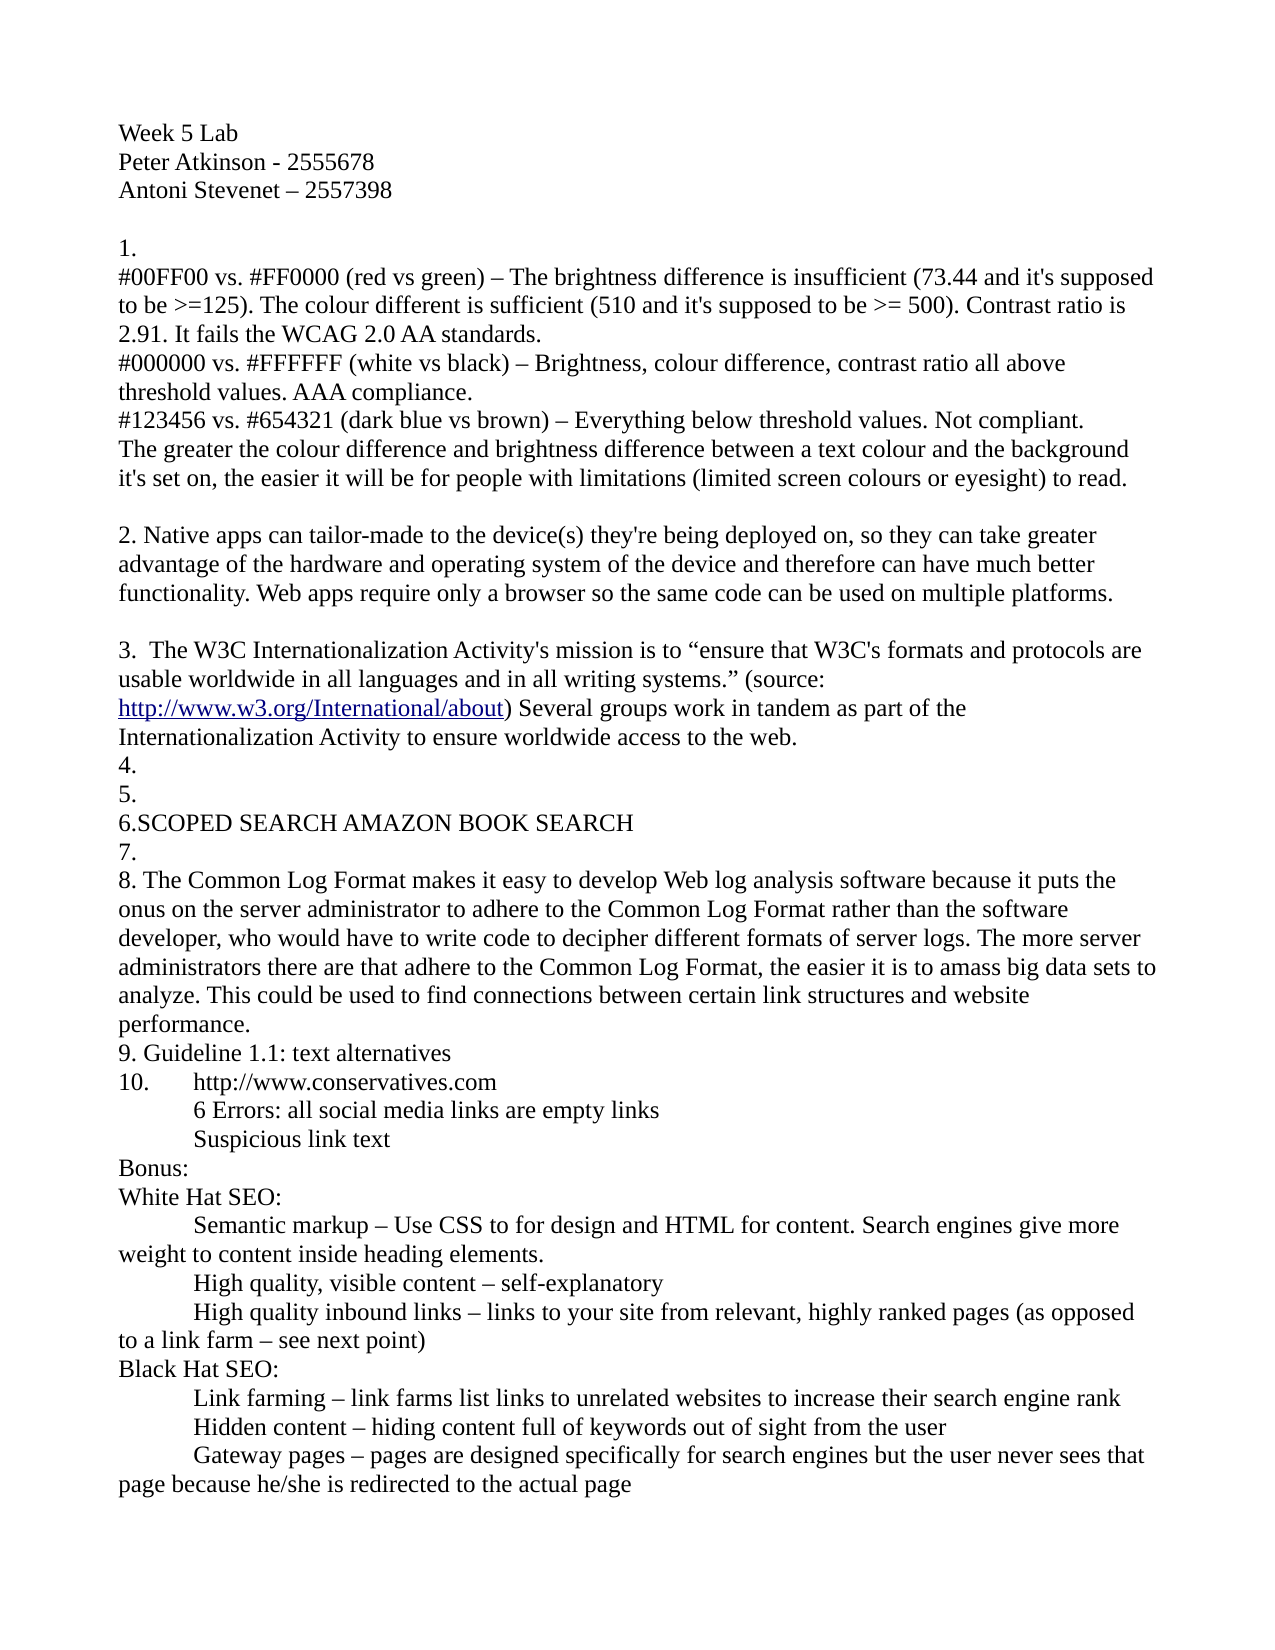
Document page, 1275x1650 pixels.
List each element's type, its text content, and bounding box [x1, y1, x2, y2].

text 3. The W3C Internationalization Activity's mission is to “ensure that W3C's formats and protocols are usable worldwide in all languages and in all writing systems.” (source: http://www.w3.org/International/about) Several groups work in tandem as part of the Internationalization Activity to ensure worldwide access to the web. [118, 636, 1157, 751]
text Suspicious link text [118, 1124, 1157, 1153]
text Semantic markup – Use CSS to for design and HTML for content. Search engines give more weight to content inside heading elements. [118, 1211, 1157, 1268]
text Antoni Stevenet – 2557398 [118, 176, 1157, 204]
text 7. [118, 837, 1157, 866]
text 2. Native apps can tailor-made to the device(s) they're being deployed on, so they can take greater advantage of the hardware and operating system of the device and therefore can have much better functionality. Web apps require only a browser so the same code can be used on multiple platforms. [118, 521, 1157, 607]
text Peter Atkinson - 2555678 [118, 147, 1157, 176]
text Week 5 Lab [118, 118, 1157, 147]
text Bonus: [118, 1153, 1157, 1182]
text Hidden content – hiding content full of keywords out of sight from the user [118, 1412, 1157, 1441]
text White Hat SEO: [118, 1182, 1157, 1211]
text High quality inbound links – links to your site from relevant, highly ranked pages (as opposed to a link farm – see next point) [118, 1297, 1157, 1354]
text #123456 vs. #654321 (dark blue vs brown) – Everything below threshold values. Not compliant. [118, 406, 1157, 434]
text 1. [118, 233, 1157, 262]
text High quality, visible content – self-explanatory [118, 1268, 1157, 1297]
text Gateway pages – pages are designed specifically for search engines but the user never sees that page because he/she is redirected to the actual page [118, 1441, 1157, 1498]
text 8. The Common Log Format makes it easy to develop Web log analysis software because it puts the onus on the server administrator to adhere to the Common Log Format rather than the software developer, who would have to write code to decipher different formats of server logs. The more server administrators there are that adhere to the Common Log Format, the easier it is to amass big data sets to analyze. This could be used to find connections between certain link structures and website performance. [118, 866, 1157, 1038]
text The greater the colour difference and brightness difference between a text colour and the background it's set on, the easier it will be for people with limitations (limited screen colours or eyesight) to read. [118, 434, 1157, 492]
text #00FF00 vs. #FF0000 (red vs green) – The brightness difference is insufficient (73.44 and it's supposed to be >=125). The colour different is sufficient (510 and it's supposed to be >= 500). Contrast ratio is 2.91. It fails the WCAG 2.0 AA standards. [118, 262, 1157, 348]
text 9. Guideline 1.1: text alternatives [118, 1038, 1157, 1067]
text 6 Errors: all social media links are empty links [118, 1096, 1157, 1124]
text Black Hat SEO: [118, 1354, 1157, 1383]
text #000000 vs. #FFFFFF (white vs black) – Brightness, colour difference, contrast ratio all above threshold values. AAA compliance. [118, 348, 1157, 406]
text Link farming – link farms list links to unrelated websites to increase their search engine rank [118, 1383, 1157, 1412]
text 5. [118, 779, 1157, 808]
text 4. [118, 751, 1157, 779]
text 6.SCOPED SEARCH AMAZON BOOK SEARCH [118, 808, 1157, 837]
text 10. http://www.conservatives.com [118, 1067, 1157, 1096]
